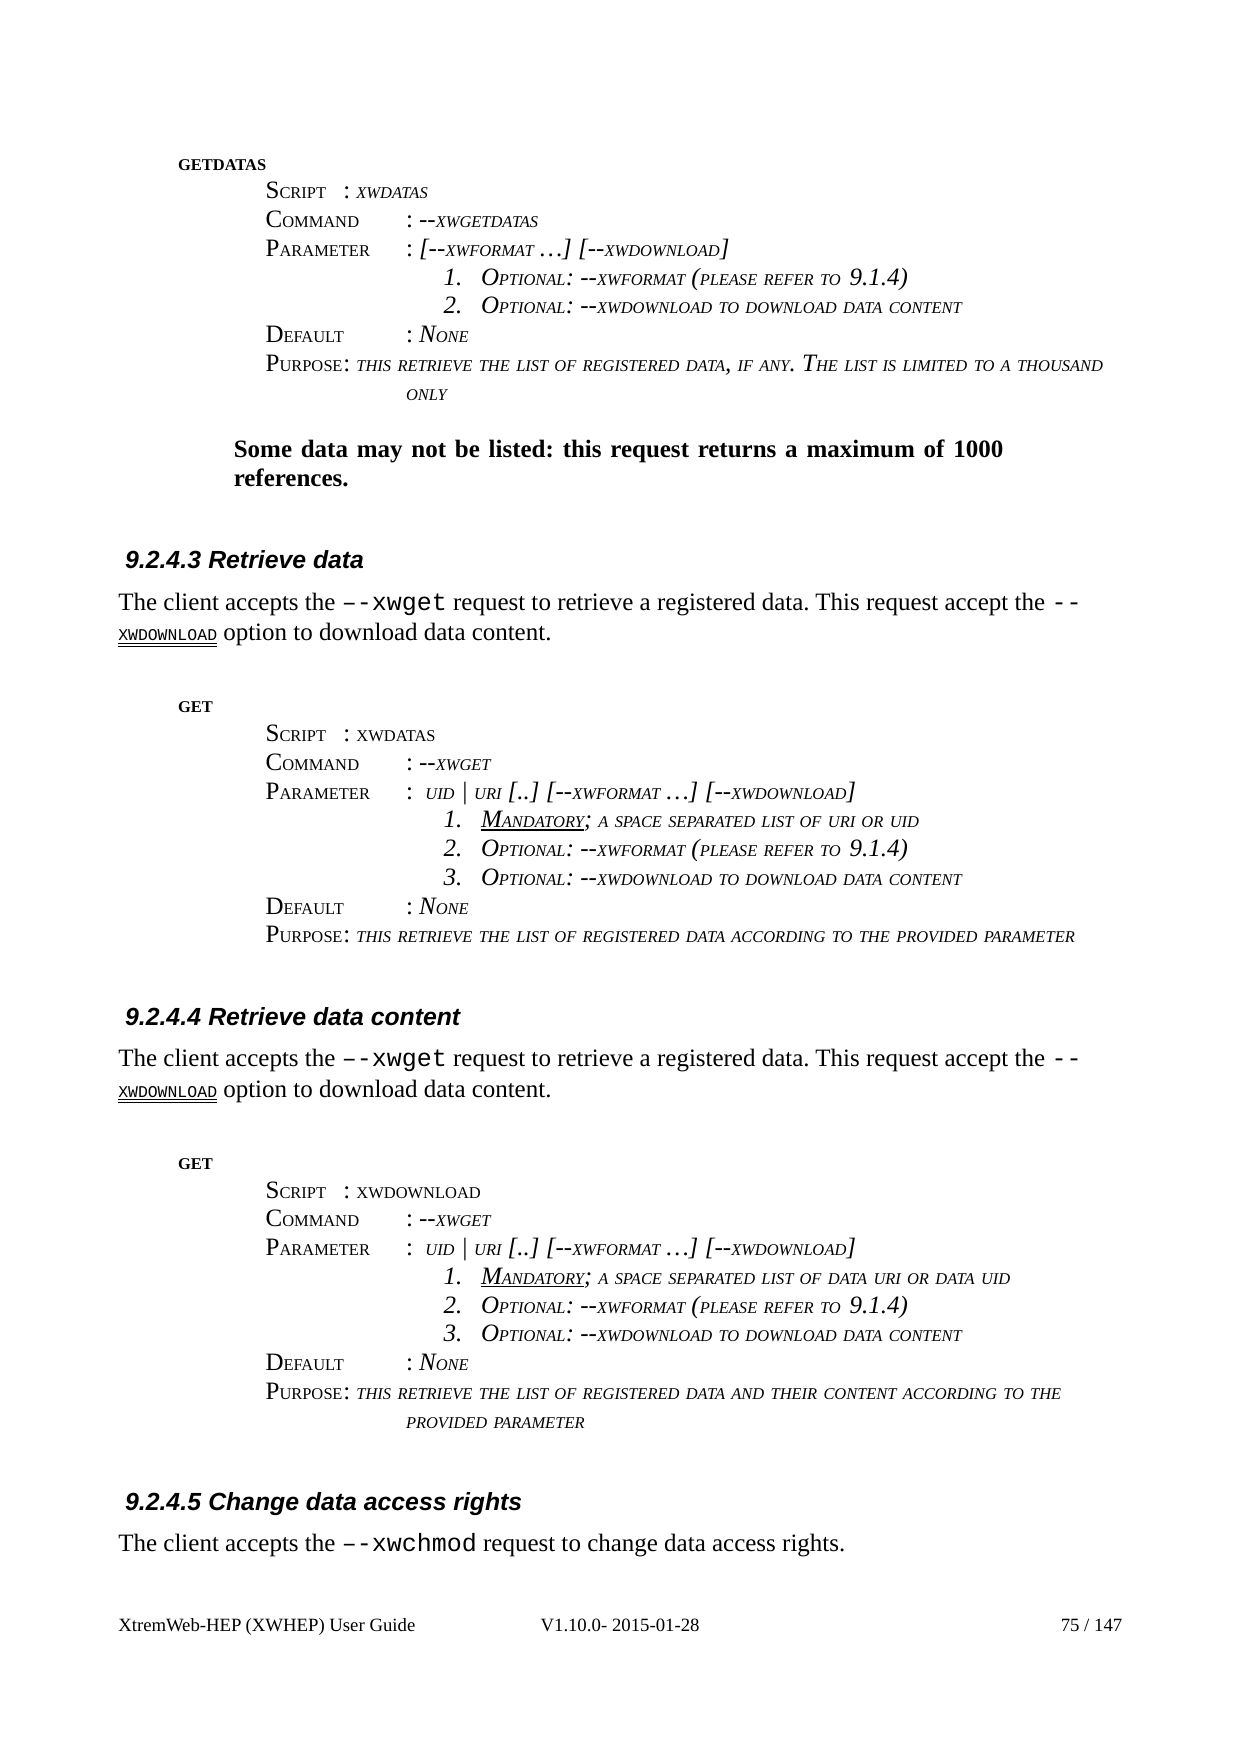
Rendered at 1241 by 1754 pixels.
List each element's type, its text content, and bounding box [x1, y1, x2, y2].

text Parameter : [--xwformat …] [--xwdownload] [265, 233, 1122, 262]
text Script : xwdatas [265, 176, 1122, 204]
text get [178, 1146, 1122, 1175]
text The client accepts the –-xwchmod request to change data access rights. [118, 1528, 1122, 1559]
text Parameter : uid | uri [..] [--xwformat …] [--xwdownload] [265, 776, 1122, 804]
text The client accepts the –-xwget request to retrieve a registered data. This request accept the --xwdownload option to download data content. [118, 587, 1122, 648]
text Purpose : this retrieve the list of registered data according to the provided parameter [265, 919, 1122, 948]
text Script : xwdatas [265, 718, 1122, 747]
text Default : None [265, 1347, 1122, 1376]
subtitle Change data access rights [118, 1487, 1122, 1516]
list Mandatory; a space separated list of uri or uid [443, 804, 1122, 833]
text Some data may not be listed: this request returns a maximum of 1000 references. [233, 434, 1004, 492]
text Command : --xwgetdatas [265, 204, 1122, 233]
list Optional: --xwdownload to download data content [443, 862, 1122, 891]
text Command : --xwget [265, 747, 1122, 776]
text Purpose : this retrieve the list of registered data and their content according to the provided parameter [265, 1376, 1122, 1433]
list Optional: --xwformat (please refer to 9.1.4) [443, 1290, 1122, 1318]
text get [178, 689, 1122, 718]
text Purpose : this retrieve the list of registered data, if any. The list is limited to a thousand only [265, 348, 1122, 406]
list Mandatory; a space separated list of data uri or data uid [443, 1261, 1122, 1290]
text The client accepts the –-xwget request to retrieve a registered data. This request accept the --xwdownload option to download data content. [118, 1043, 1122, 1105]
list Optional: --xwdownload to download data content [443, 291, 1122, 319]
text Parameter : uid | uri [..] [--xwformat …] [--xwdownload] [265, 1232, 1122, 1261]
subtitle Retrieve data content [118, 1002, 1122, 1031]
text getdatas [178, 147, 1122, 176]
list Optional: --xwformat (please refer to 9.1.4) [443, 262, 1122, 291]
text Default : None [265, 891, 1122, 919]
list Optional: --xwdownload to download data content [443, 1318, 1122, 1347]
list Optional: --xwformat (please refer to 9.1.4) [443, 833, 1122, 862]
text Default : None [265, 319, 1122, 348]
subtitle Retrieve data [118, 546, 1122, 574]
text Script : xwdownload [265, 1175, 1122, 1203]
text Command : --xwget [265, 1203, 1122, 1232]
